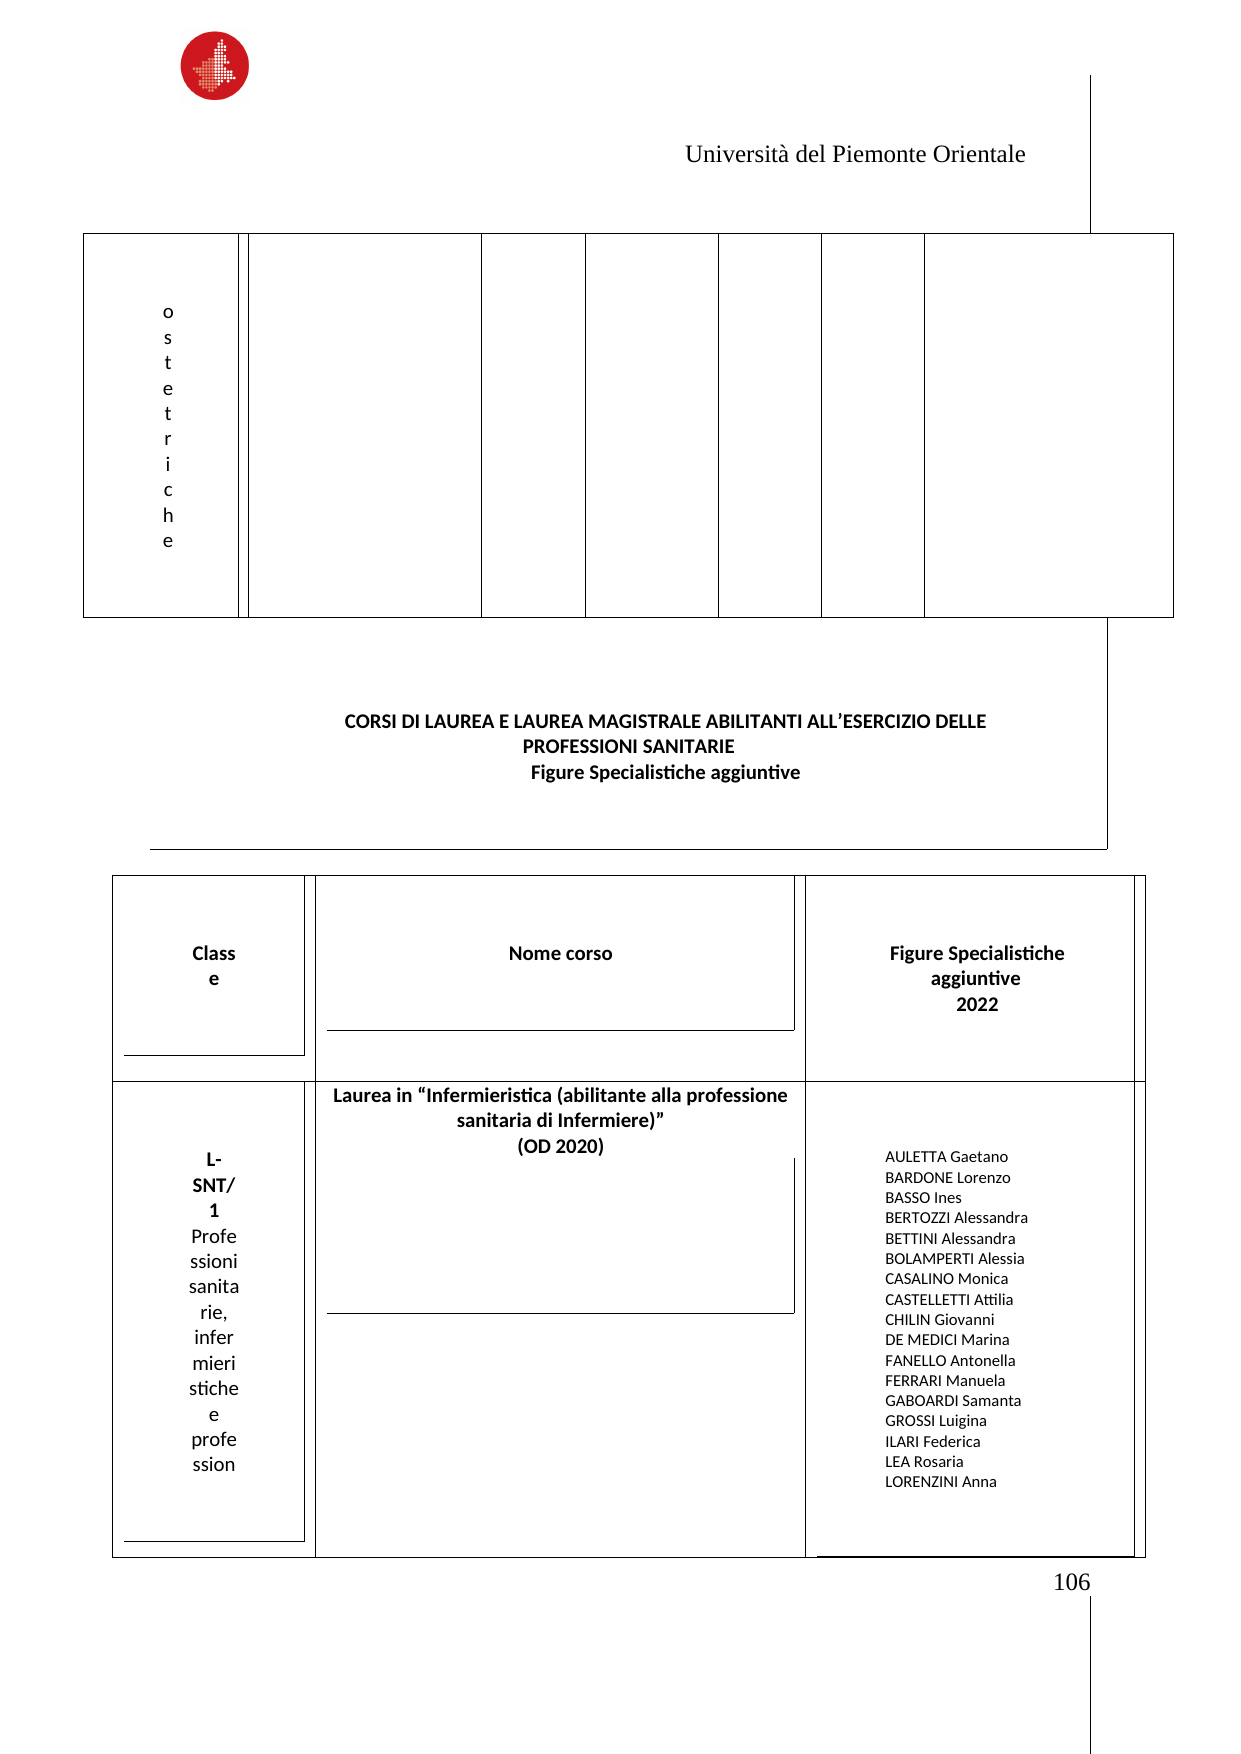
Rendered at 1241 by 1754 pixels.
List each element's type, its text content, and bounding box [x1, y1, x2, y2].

table_cell Laurea in “Infermieristica (abilitante alla professione sanitaria di Infermiere)” (OD 2020) [316, 1082, 805, 1557]
table_cell AULETTA Gaetano BARDONE Lorenzo BASSO Ines BERTOZZI Alessandra BETTINI Alessandra BOLAMPERTI Alessia CASALINO Monica CASTELLETTI Attilia CHILIN Giovanni DE MEDICI Marina FANELLO Antonella FERRARI Manuela GABOARDI Samanta GROSSI Luigina ILARI Federica LEA Rosaria LORENZINI Anna [806, 1082, 1134, 1557]
table_header Figure Specialistiche aggiuntive 2022 [806, 876, 1134, 1081]
table_cell [925, 234, 1173, 617]
table_cell [719, 234, 821, 617]
table_header Nome corso [316, 876, 805, 1081]
table_cell ostetriche [84, 234, 238, 617]
table_header [1135, 876, 1145, 1081]
text CORSI DI LAUREA E LAUREA MAGISTRALE ABILITANTI ALL’ESERCIZIO DELLE PROFESSIONI SANITARIE [150, 708, 1107, 759]
table_cell [482, 234, 585, 617]
table_cell L-SNT/1 Professioni sanitarie, infermieristiche e profession [113, 1082, 315, 1557]
text Figure Specialistiche aggiuntive [150, 759, 1107, 849]
table_cell [822, 234, 924, 617]
table_cell [586, 234, 718, 617]
table_cell [249, 234, 481, 617]
table_cell [239, 234, 248, 617]
table_header Classe [113, 876, 315, 1081]
